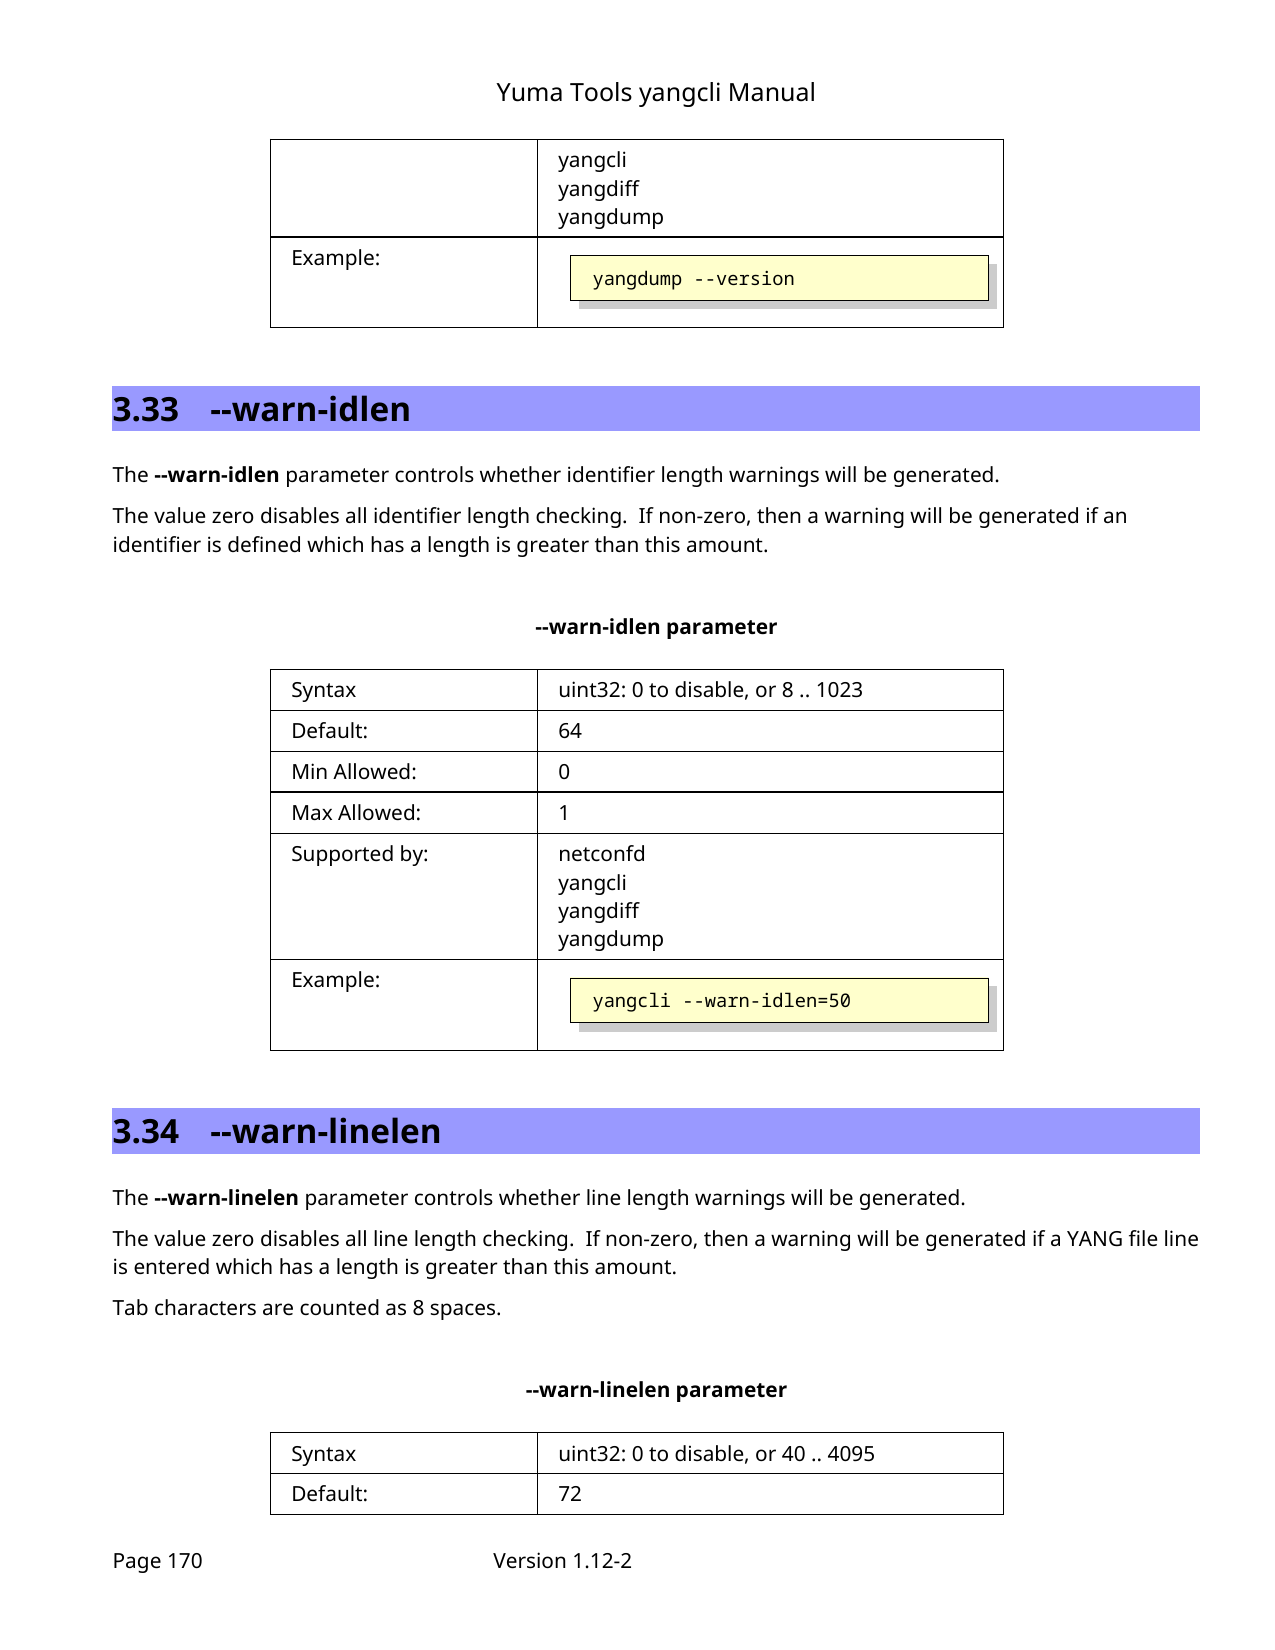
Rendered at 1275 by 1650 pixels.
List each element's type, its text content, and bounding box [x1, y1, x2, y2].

table_cell 64 [538, 711, 1003, 751]
table_cell Supported by: [271, 834, 537, 959]
table_cell 72 [538, 1474, 1003, 1514]
table_cell yangcli yangdiff yangdump [538, 140, 1003, 236]
table_cell 1 [538, 793, 1003, 832]
table_cell Max Allowed: [271, 793, 537, 832]
subtitle --warn-idlen [112, 386, 1200, 431]
text The value zero disables all line length checking. If non-zero, then a warning will be generated if a YANG file line is entered which has a length is greater than this amount. [112, 1224, 1200, 1281]
table_header Syntax [271, 1433, 537, 1473]
text The value zero disables all identifier length checking. If non-zero, then a warning will be generated if an identifier is defined which has a length is greater than this amount. [112, 501, 1200, 558]
table_cell Example: [271, 238, 537, 327]
table_header uint32: 0 to disable, or 8 .. 1023 [538, 670, 1003, 709]
table_cell netconfd yangcli yangdiff yangdump [538, 834, 1003, 959]
subtitle --warn-idlen parameter [127, 612, 1185, 640]
table_cell Default: [271, 1474, 537, 1514]
text Tab characters are counted as 8 spaces. [112, 1293, 1200, 1322]
table_cell yangcli --warn-idlen=50 [538, 960, 1003, 1049]
subtitle --warn-linelen parameter [127, 1375, 1185, 1403]
table_cell [271, 140, 537, 236]
table_header Syntax [271, 670, 537, 709]
table_cell yangdump --version [538, 238, 1003, 327]
table_cell Default: [271, 711, 537, 751]
table_cell 0 [538, 752, 1003, 791]
text The --warn-idlen parameter controls whether identifier length warnings will be generated. [112, 461, 1200, 489]
table_header uint32: 0 to disable, or 40 .. 4095 [538, 1433, 1003, 1473]
table_cell Example: [271, 960, 537, 1049]
subtitle --warn-linelen [112, 1108, 1200, 1154]
text The --warn-linelen parameter controls whether line length warnings will be generated. [112, 1183, 1200, 1211]
table_cell Min Allowed: [271, 752, 537, 791]
